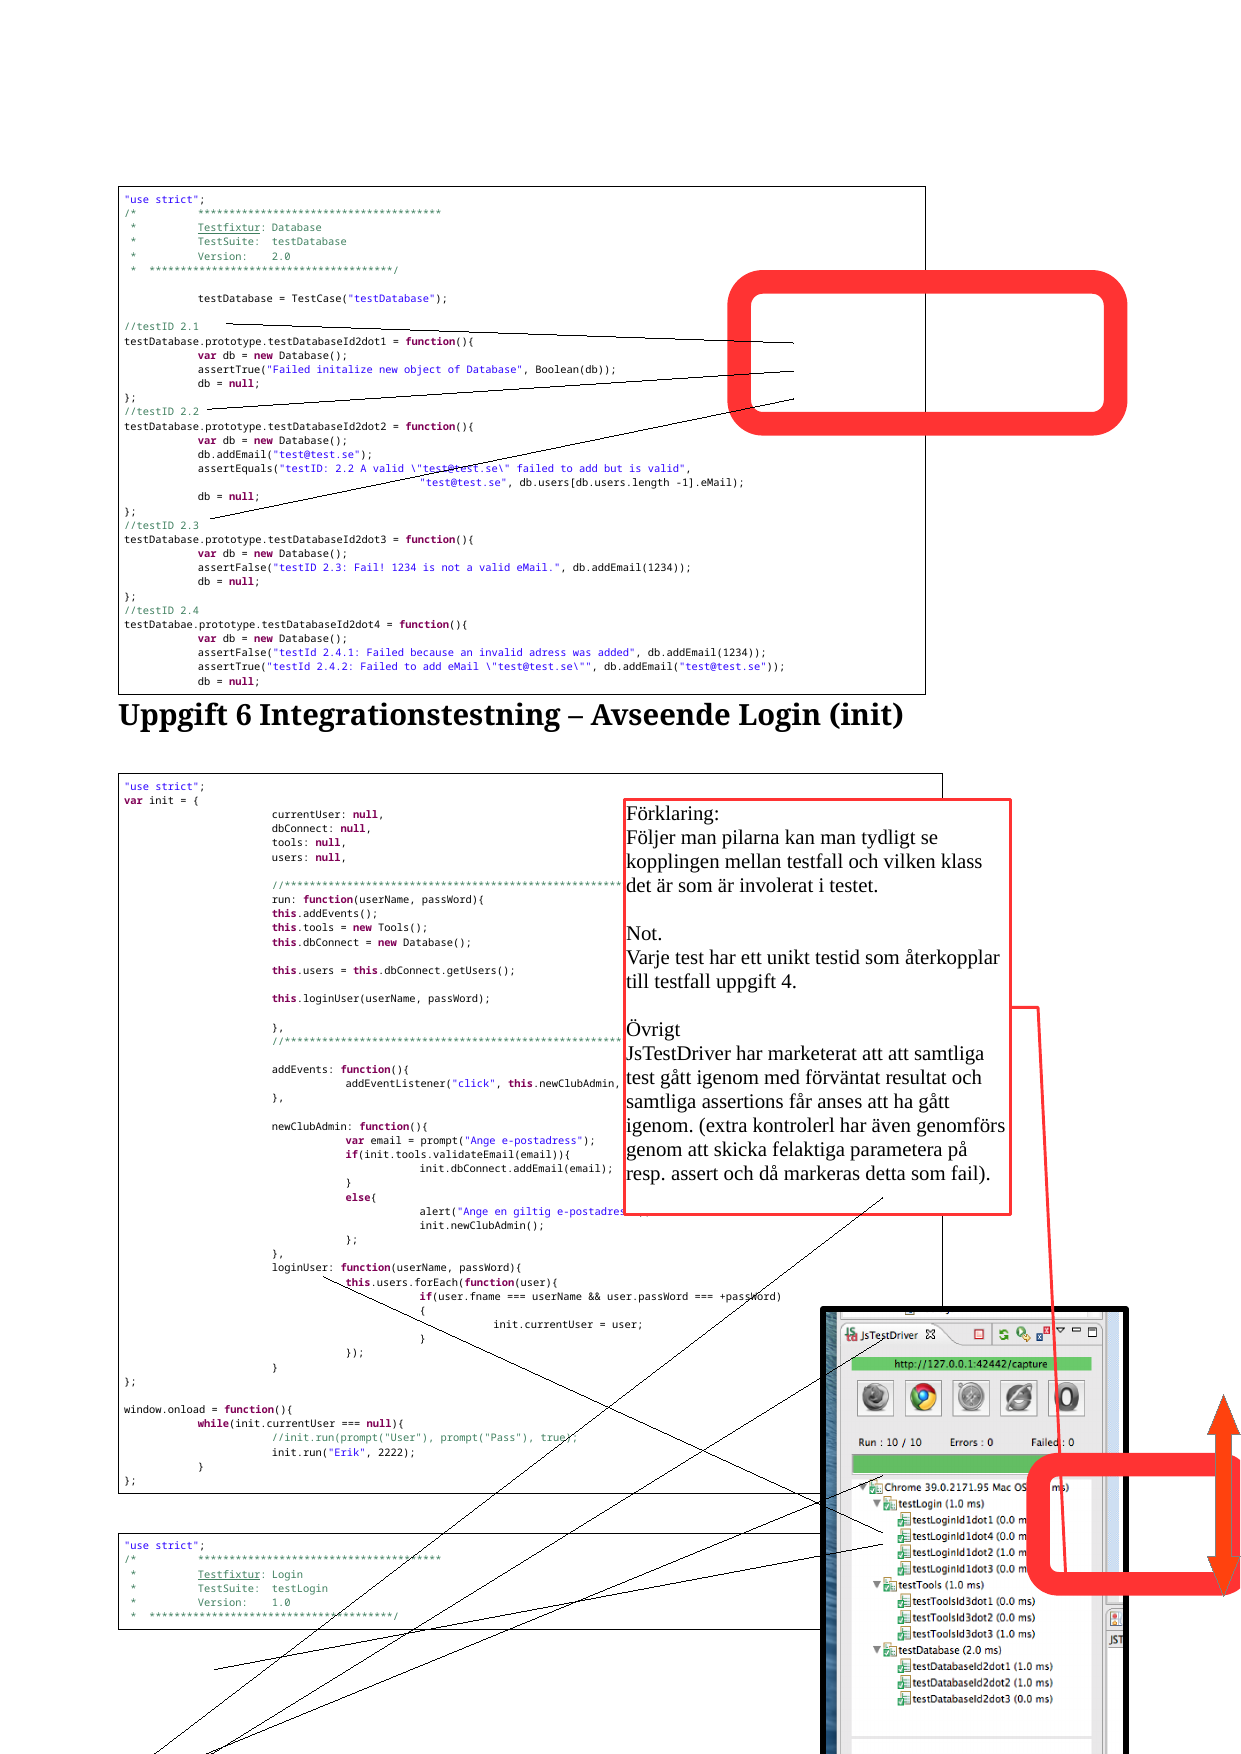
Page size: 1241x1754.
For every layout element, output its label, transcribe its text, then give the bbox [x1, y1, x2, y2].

table_header "use strict"; var init = { currentUser: null, dbConnect: null, tools: null, users: null, //******************************************************************** run: function(userName, passWord){ this.addEvents(); this.tools = new Tools(); this.dbConnect = new Database(); this.users = this.dbConnect.getUsers(); this.loginUser(userName, passWord); }, //******************************************************************** addEvents: function(){ addEventListener("click", this.newClubAdmin, false); }, newClubAdmin: function(){ var email = prompt("Ange e-postadress"); if(init.tools.validateEmail(email)){ init.dbConnect.addEmail(email); } else{ alert("Ange en giltig e-postadress"); init.newClubAdmin(); }; }, loginUser: function(userName, passWord){ this.users.forEach(function(user){ if(user.fname === userName && user.passWord === +passWord) { init.currentUser = user; } }); } }; window.onload = function(){ while(init.currentUser === null){ //init.run(prompt("User"), prompt("Pass"), true); init.run("Erik", 2222); } }; [119, 774, 942, 1493]
picture [1050, 1477, 1063, 1572]
picture [826, 1312, 1123, 1754]
table_header "use strict"; /* *************************************** * Testfixtur: Login * TestSuite: testLogin * Version: 1.0 * ***************************************/ [119, 1534, 820, 1629]
picture [1063, 1477, 1123, 1572]
table_header "use strict"; /* *************************************** * Testfixtur: Database * TestSuite: testDatabase * Version: 2.0 * ***************************************/ testDatabase = TestCase("testDatabase"); //testID 2.1 testDatabase.prototype.testDatabaseId2dot1 = function(){ var db = new Database(); assertTrue("Failed initalize new object of Database", Boolean(db)); db = null; }; //testID 2.2 testDatabase.prototype.testDatabaseId2dot2 = function(){ var db = new Database(); db.addEmail("test@test.se"); assertEquals("testID: 2.2 A valid \"test@test.se\" failed to add but is valid", "test@test.se", db.users[db.users.length -1].eMail); db = null; }; //testID 2.3 testDatabase.prototype.testDatabaseId2dot3 = function(){ var db = new Database(); assertFalse("testID 2.3: Fail! 1234 is not a valid eMail.", db.addEmail(1234)); db = null; }; //testID 2.4 testDatabae.prototype.testDatabaseId2dot4 = function(){ var db = new Database(); assertFalse("testId 2.4.1: Failed because an invalid adress was added", db.addEmail(1234)); assertTrue("testId 2.4.2: Failed to add eMail \"test@test.se\"", db.addEmail("test@test.se")); db = null; [119, 187, 925, 694]
text Uppgift 6 Integrationstestning – Avseende Login (init) [118, 694, 1122, 733]
picture [1055, 1312, 1123, 1452]
